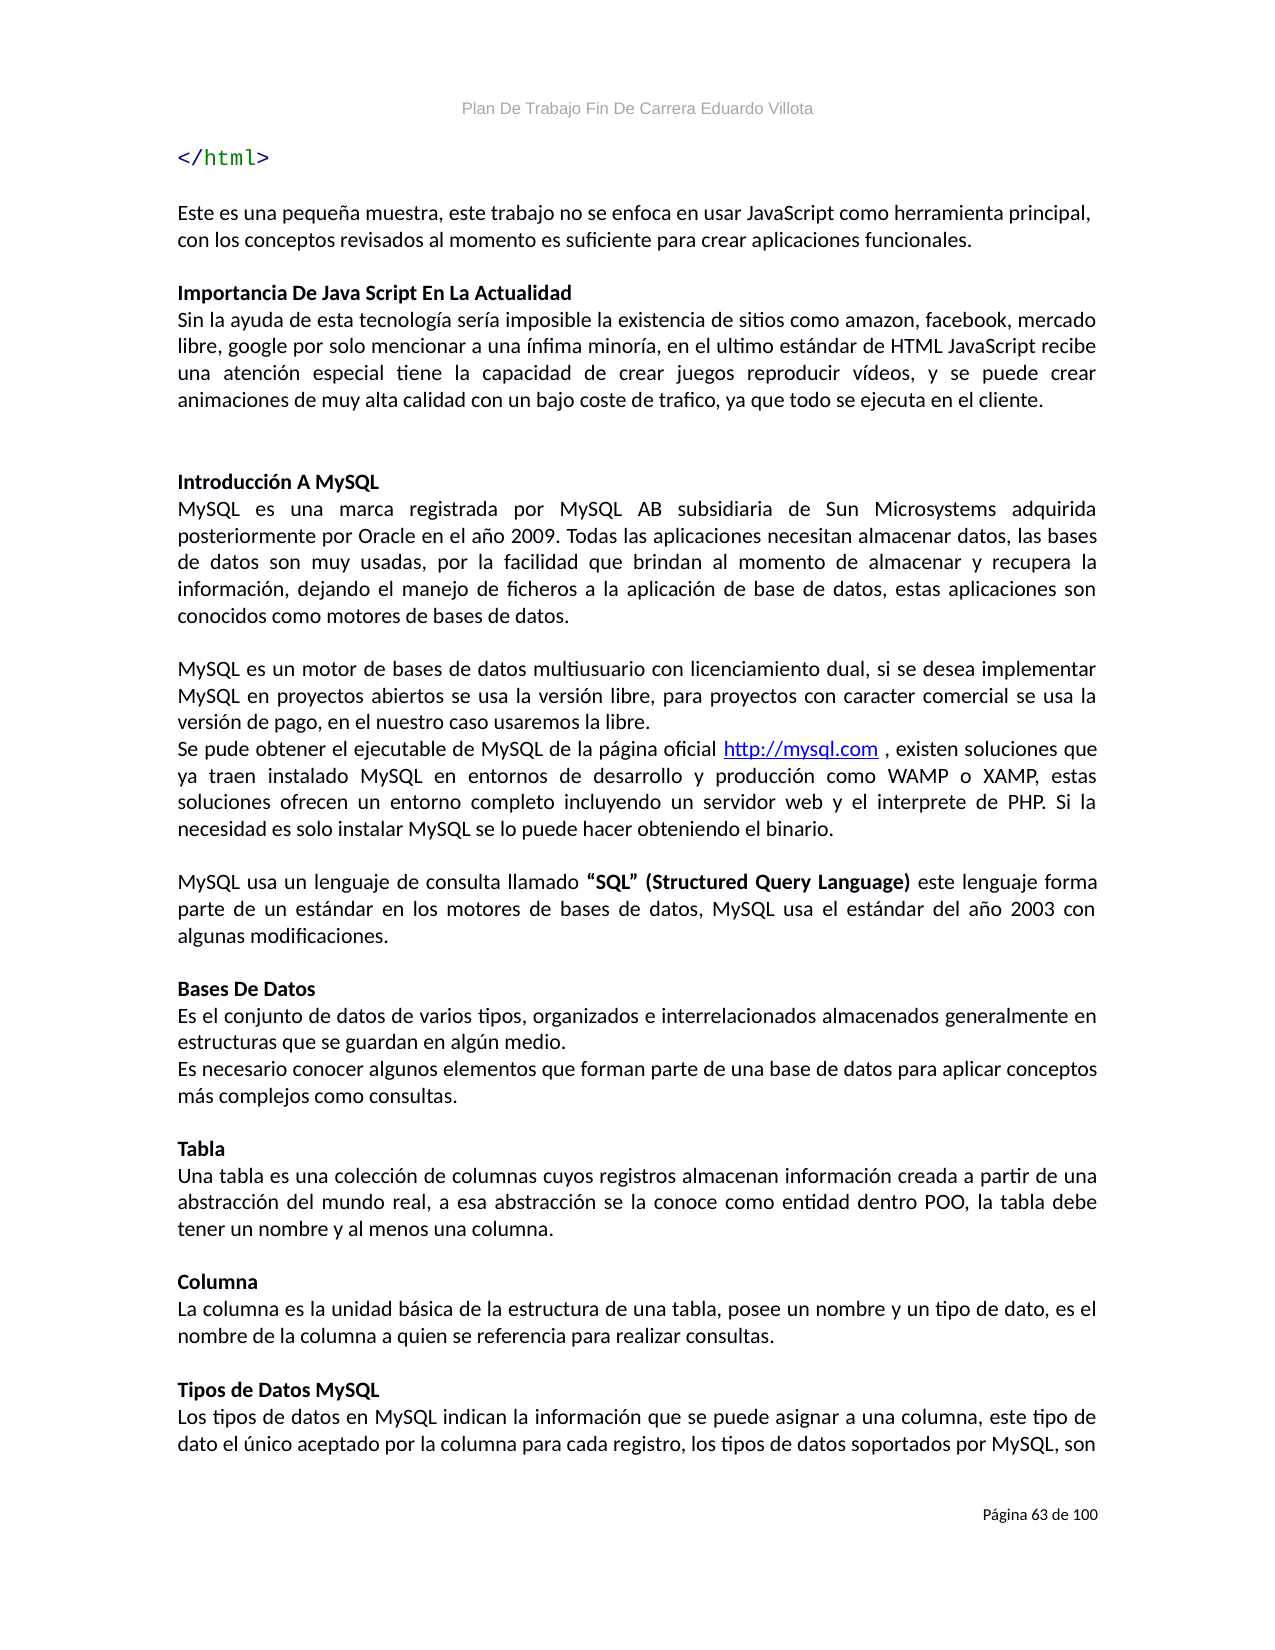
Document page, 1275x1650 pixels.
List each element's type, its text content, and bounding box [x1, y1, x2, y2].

text La columna es la unidad básica de la estructura de una tabla, posee un nombre y un tipo de dato, es el nombre de la columna a quien se referencia para realizar consultas. [177, 1295, 1098, 1348]
text MySQL es una marca registrada por MySQL AB subsidiaria de Sun Microsystems adquirida posteriormente por Oracle en el año 2009. Todas las aplicaciones necesitan almacenar datos, las bases de datos son muy usadas, por la facilidad que brindan al momento de almacenar y recupera la información, dejando el manejo de ficheros a la aplicación de base de datos, estas aplicaciones son conocidos como motores de bases de datos. [177, 495, 1098, 628]
text Tipos de Datos MySQL [177, 1376, 1098, 1403]
text Bases De Datos [177, 975, 1098, 1002]
text Los tipos de datos en MySQL indican la información que se puede asignar a una columna, este tipo de dato el único aceptado por la columna para cada registro, los tipos de datos soportados por MySQL, son [177, 1403, 1098, 1456]
text Introducción A MySQL [177, 468, 1098, 495]
text Columna [177, 1268, 1098, 1295]
text Se pude obtener el ejecutable de MySQL de la página oficial http://mysql.com , existen soluciones que ya traen instalado MySQL en entornos de desarrollo y producción como WAMP o XAMP, estas soluciones ofrecen un entorno completo incluyendo un servidor web y el interprete de PHP. Si la necesidad es solo instalar MySQL se lo puede hacer obteniendo el binario. [177, 735, 1098, 842]
text Una tabla es una colección de columnas cuyos registros almacenan información creada a partir de una abstracción del mundo real, a esa abstracción se la conoce como entidad dentro POO, la tabla debe tener un nombre y al menos una columna. [177, 1162, 1098, 1242]
text Es necesario conocer algunos elementos que forman parte de una base de datos para aplicar conceptos más complejos como consultas. [177, 1055, 1098, 1108]
text MySQL es un motor de bases de datos multiusuario con licenciamiento dual, si se desea implementar MySQL en proyectos abiertos se usa la versión libre, para proyectos con caracter comercial se usa la versión de pago, en el nuestro caso usaremos la libre. [177, 655, 1098, 735]
text Este es una pequeña muestra, este trabajo no se enfoca en usar JavaScript como herramienta principal, con los conceptos revisados al momento es suficiente para crear aplicaciones funcionales. [177, 199, 1098, 252]
text Importancia De Java Script En La Actualidad [177, 279, 1098, 306]
text Es el conjunto de datos de varios tipos, organizados e interrelacionados almacenados generalmente en estructuras que se guardan en algún medio. [177, 1002, 1098, 1055]
text MySQL usa un lenguaje de consulta llamado “SQL” (Structured Query Language) este lenguaje forma parte de un estándar en los motores de bases de datos, MySQL usa el estándar del año 2003 con algunas modificaciones. [177, 868, 1098, 948]
text </html> [177, 148, 1098, 172]
text Sin la ayuda de esta tecnología sería imposible la existencia de sitios como amazon, facebook, mercado libre, google por solo mencionar a una ínfima minoría, en el ultimo estándar de HTML JavaScript recibe una atención especial tiene la capacidad de crear juegos reproducir vídeos, y se puede crear animaciones de muy alta calidad con un bajo coste de trafico, ya que todo se ejecuta en el cliente. [177, 306, 1098, 412]
text Tabla [177, 1135, 1098, 1162]
